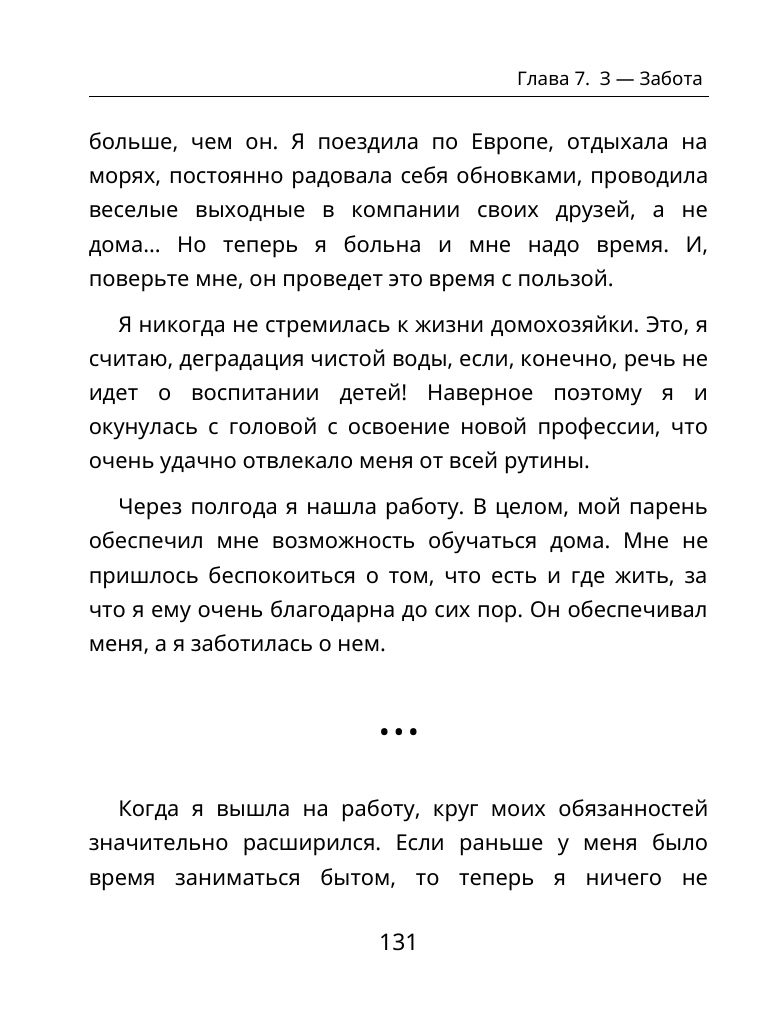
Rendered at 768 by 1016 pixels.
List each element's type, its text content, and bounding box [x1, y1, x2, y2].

text больше, чем он. Я поездила по Европе, отдыхала на морях, постоянно радовала себя обновками, проводила веселые выходные в компании своих друзей, а не дома... Но теперь я больна и мне надо время. И, поверьте мне, он проведет это время с пользой. [88, 126, 709, 292]
text Когда я вышла на работу, круг моих обязанностей значительно расширился. Если раньше у меня было время заниматься бытом, то теперь я ничего не [88, 793, 709, 891]
subtitle • • • [88, 716, 709, 747]
text Я никогда не стремилась к жизни домохозяйки. Это, я считаю, деградация чистой воды, если, конечно, речь не идет о воспитании детей! Наверное поэтому я и окунулась с головой с освоение новой профессии, что очень удачно отвлекало меня от всей рутины. [88, 309, 709, 475]
text Через полгода я нашла работу. В целом, мой парень обеспечил мне возможность обучаться дома. Мне не пришлось беспокоиться о том, что есть и где жить, за что я ему очень благодарна до сих пор. Он обеспечивал меня, а я заботилась о нем. [88, 491, 709, 658]
